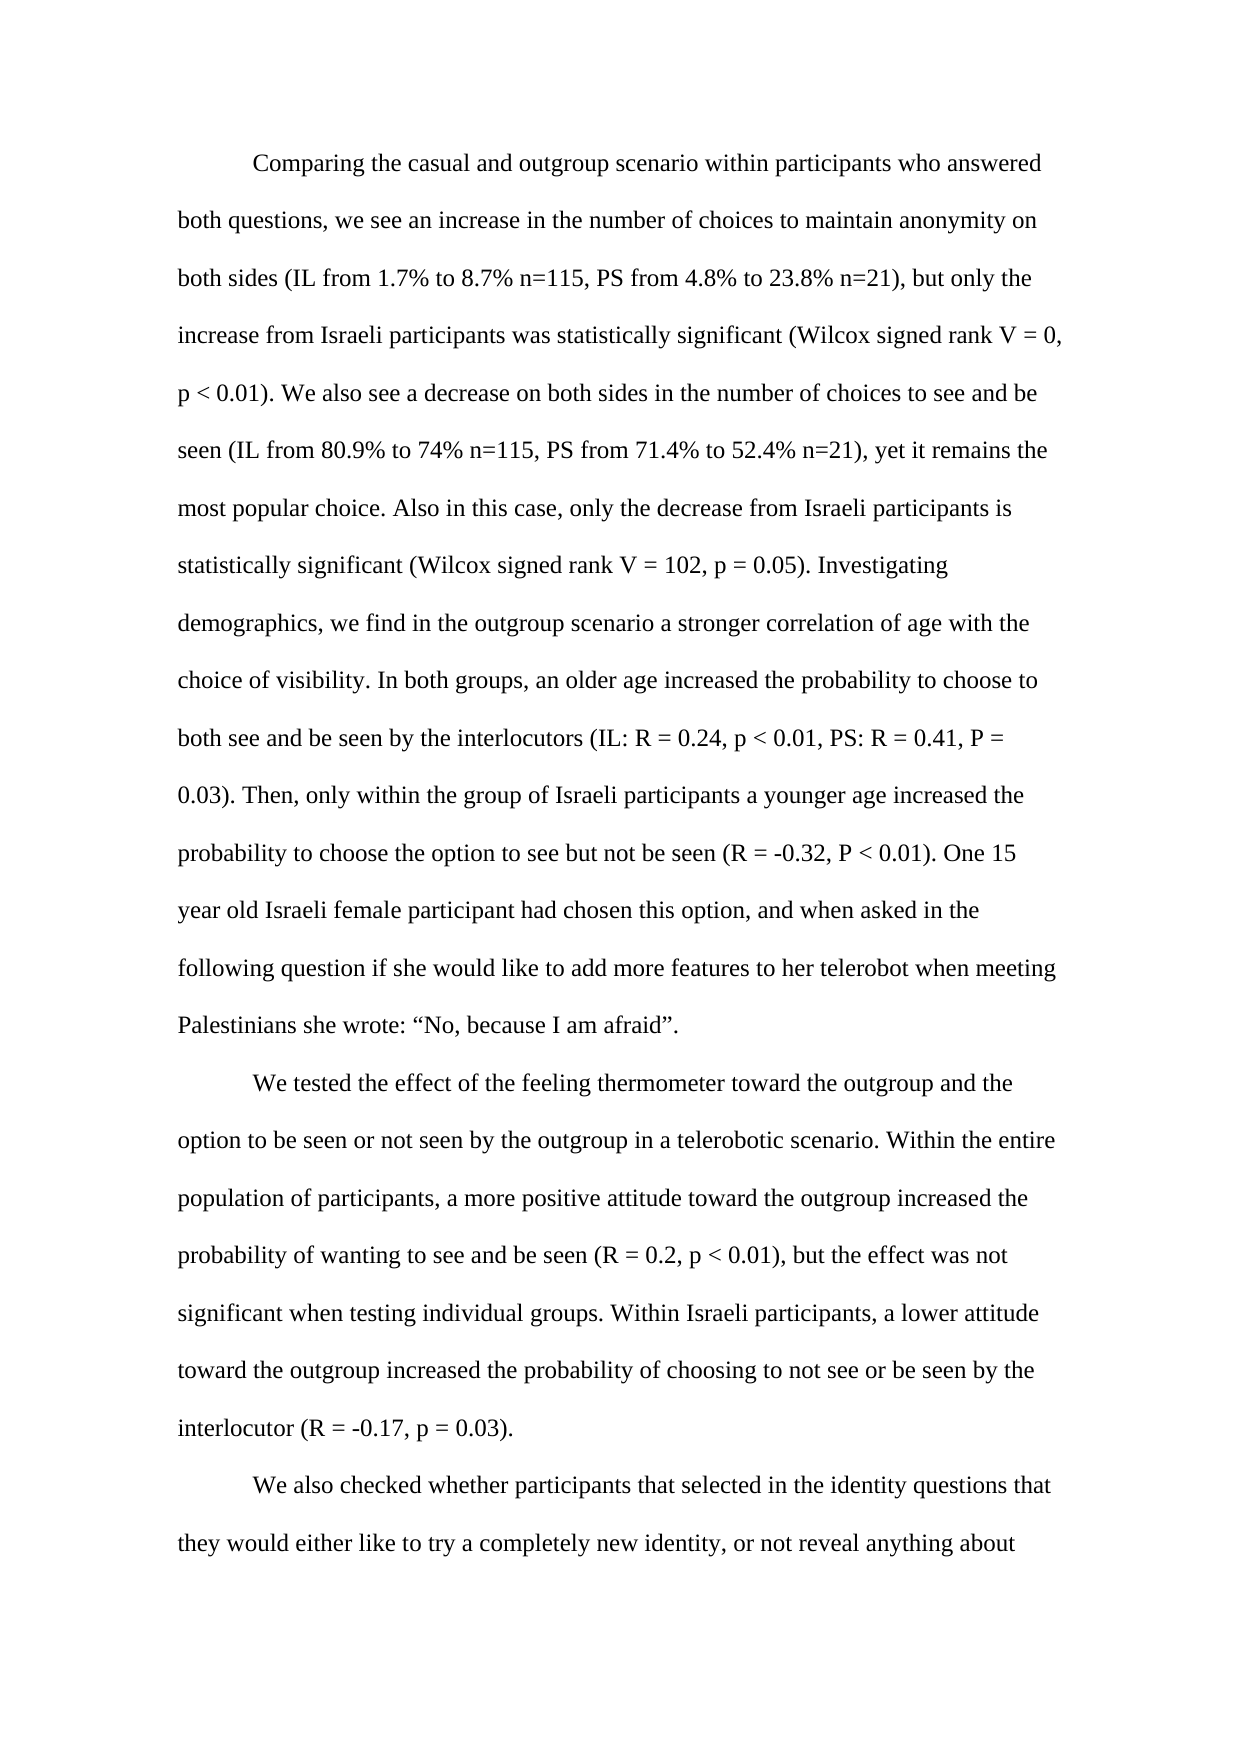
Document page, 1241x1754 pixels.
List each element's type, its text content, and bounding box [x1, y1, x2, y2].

text We also checked whether participants that selected in the identity questions that they would either like to try a completely new identity, or not reveal anything about [177, 1470, 1063, 1556]
text Comparing the casual and outgroup scenario within participants who answered both questions, we see an increase in the number of choices to maintain anonymity on both sides (IL from 1.7% to 8.7% n=115, PS from 4.8% to 23.8% n=21), but only the increase from Israeli participants was statistically significant (Wilcox signed rank V = 0, p < 0.01). We also see a decrease on both sides in the number of choices to see and be seen (IL from 80.9% to 74% n=115, PS from 71.4% to 52.4% n=21), yet it remains the most popular choice. Also in this case, only the decrease from Israeli participants is statistically significant (Wilcox signed rank V = 102, p = 0.05). Investigating demographics, we find in the outgroup scenario a stronger correlation of age with the choice of visibility. In both groups, an older age increased the probability to choose to both see and be seen by the interlocutors (IL: R = 0.24, p < 0.01, PS: R = 0.41, P = 0.03). Then, only within the group of Israeli participants a younger age increased the probability to choose the option to see but not be seen (R = -0.32, P < 0.01). One 15 year old Israeli female participant had chosen this option, and when asked in the following question if she would like to add more features to her telerobot when meeting Palestinians she wrote: “No, because I am afraid”. [177, 148, 1063, 1039]
text We tested the effect of the feeling thermometer toward the outgroup and the option to be seen or not seen by the outgroup in a telerobotic scenario. Within the entire population of participants, a more positive attitude toward the outgroup increased the probability of wanting to see and be seen (R = 0.2, p < 0.01), but the effect was not significant when testing individual groups. Within Israeli participants, a lower attitude toward the outgroup increased the probability of choosing to not see or be seen by the interlocutor (R = -0.17, p = 0.03). [177, 1068, 1063, 1441]
